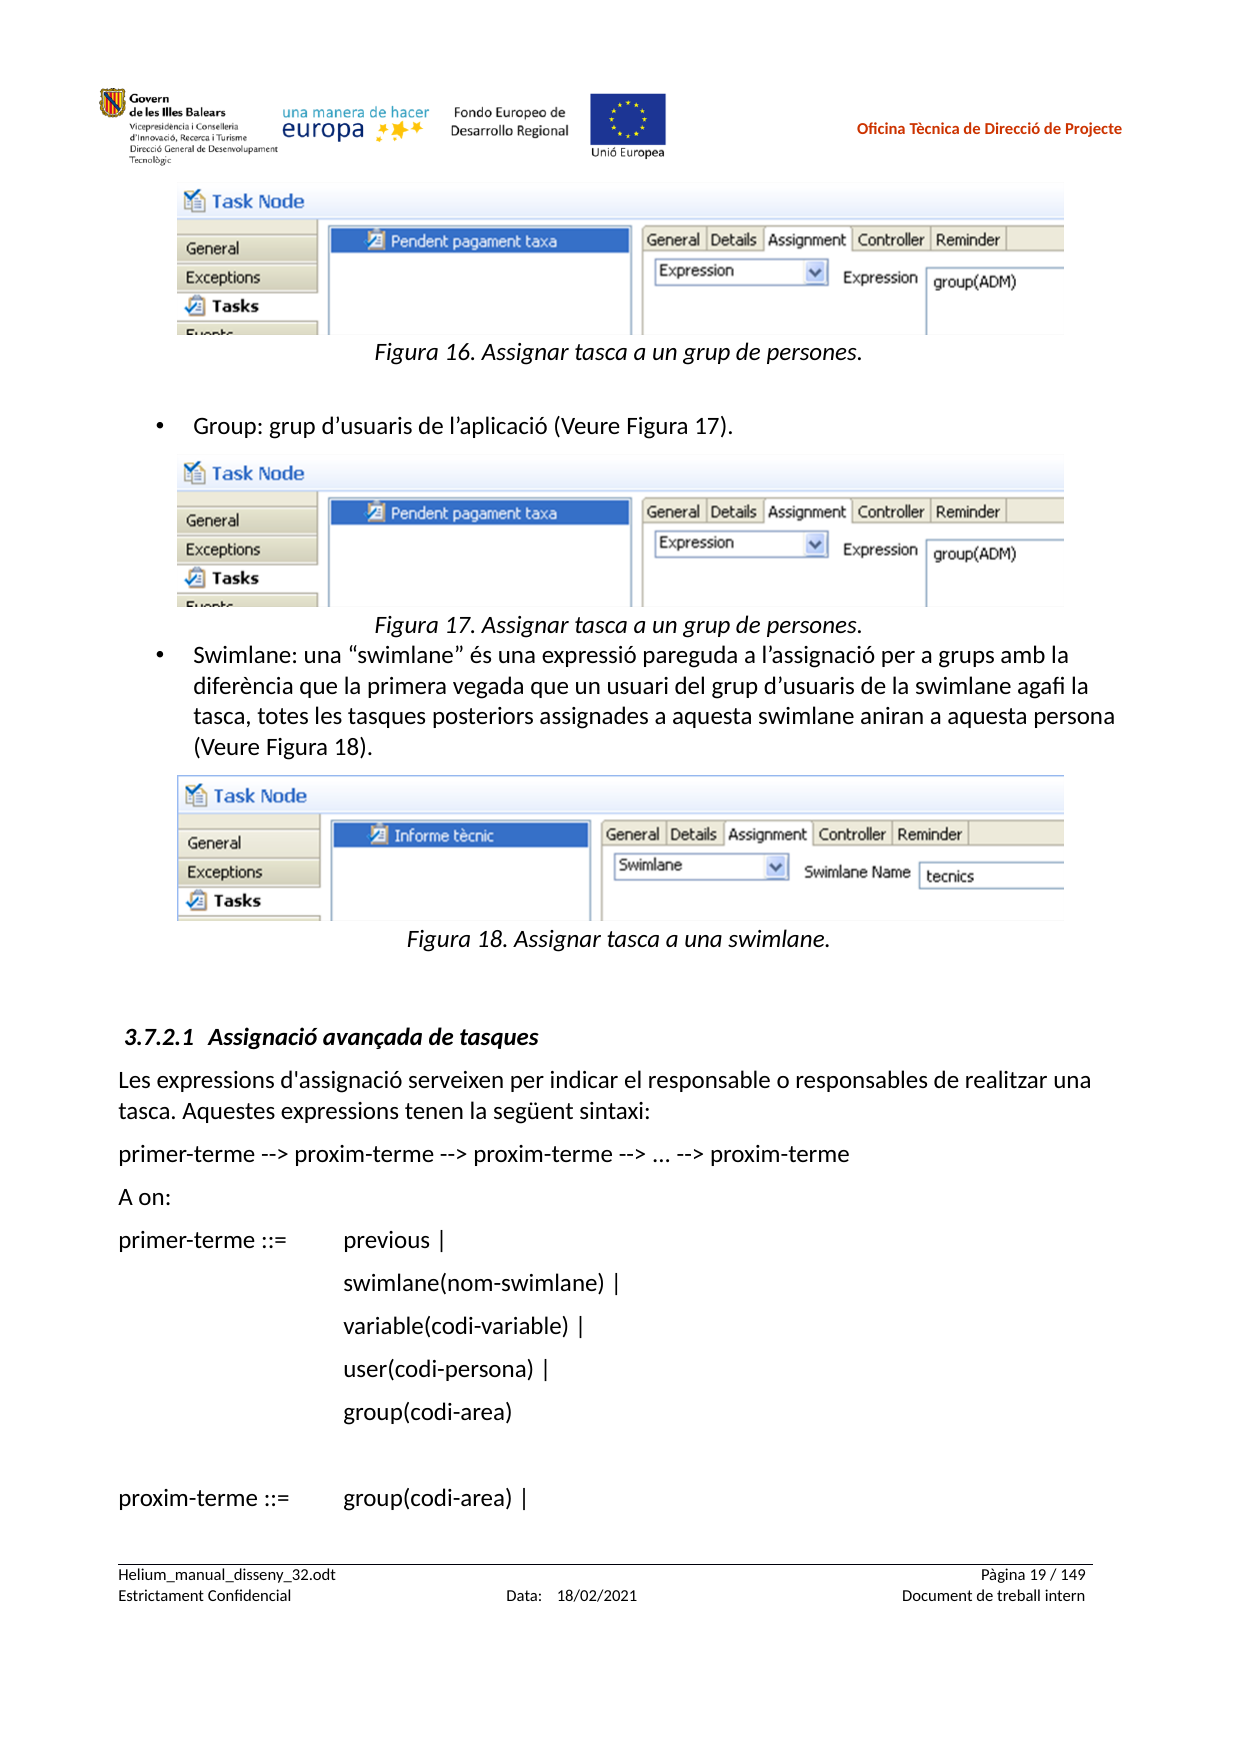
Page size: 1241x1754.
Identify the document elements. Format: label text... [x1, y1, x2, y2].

subtitle Assignació avançada de tasques [118, 1021, 1122, 1052]
list Swimlane: una “swimlane” és una expressió pareguda a l’assignació per a grups amb la diferència que la primera vegada que un usuari del grup d’usuaris de la swimlane agafi la tasca, totes les tasques posteriors assignades a aquesta swimlane aniran a aquesta persona (Veure Figura 18). [156, 440, 1122, 761]
picture [99, 87, 668, 166]
picture [175, 452, 1065, 609]
text variable(codi-variable) | [118, 1310, 1122, 1340]
text Figura 16. Assignar tasca a un grup de persones. [175, 337, 1065, 367]
list Figura 17. Assignar tasca a un grup de persones. [175, 609, 1065, 639]
picture [175, 773, 1065, 923]
text primer-terme ::= previous | [118, 1224, 1122, 1254]
list Group: grup d’usuaris de l’aplicació (Veure Figura 17). [156, 410, 1122, 440]
picture [175, 180, 1065, 337]
text user(codi-persona) | [118, 1353, 1122, 1383]
text Les expressions d'assignació serveixen per indicar el responsable o responsables de realitzar una tasca. Aquestes expressions tenen la següent sintaxi: [118, 1064, 1122, 1125]
text group(codi-area) [118, 1396, 1122, 1426]
text primer-terme --> proxim-terme --> proxim-terme --> ... --> proxim-terme [118, 1138, 1122, 1168]
text swimlane(nom-swimlane) | [118, 1267, 1122, 1297]
text proxim-terme ::= group(codi-area) | [118, 1482, 1122, 1512]
text Figura 18. Assignar tasca a una swimlane. [175, 923, 1065, 953]
text A on: [118, 1181, 1122, 1211]
